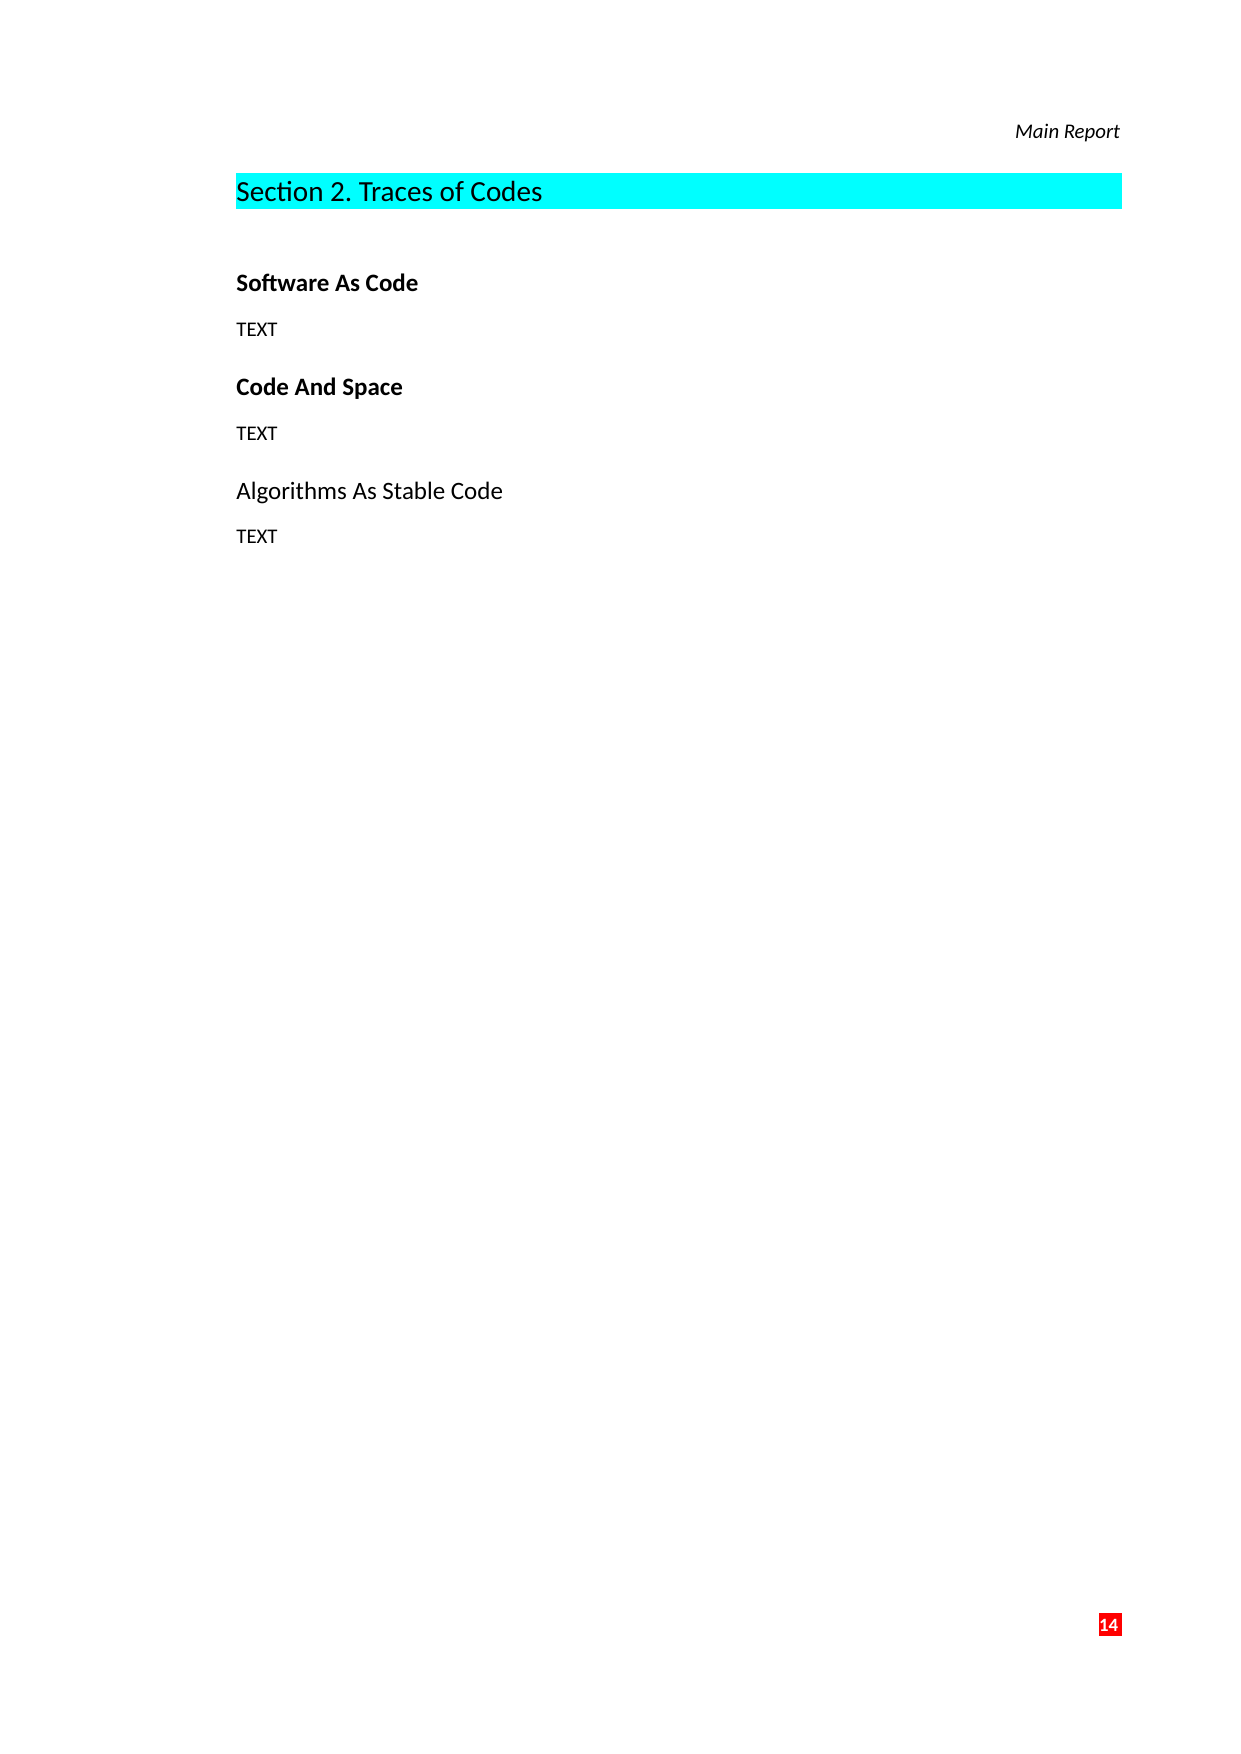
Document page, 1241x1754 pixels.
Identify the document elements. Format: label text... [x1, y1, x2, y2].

subtitle Software As Code [236, 268, 768, 298]
text TEXT [236, 523, 1122, 549]
text Section 2. Traces of Codes [236, 173, 1122, 209]
text TEXT [236, 420, 1122, 445]
subtitle Algorithms As Stable Code [236, 475, 768, 506]
text TEXT [236, 316, 1122, 341]
subtitle Code And Space [236, 371, 768, 402]
